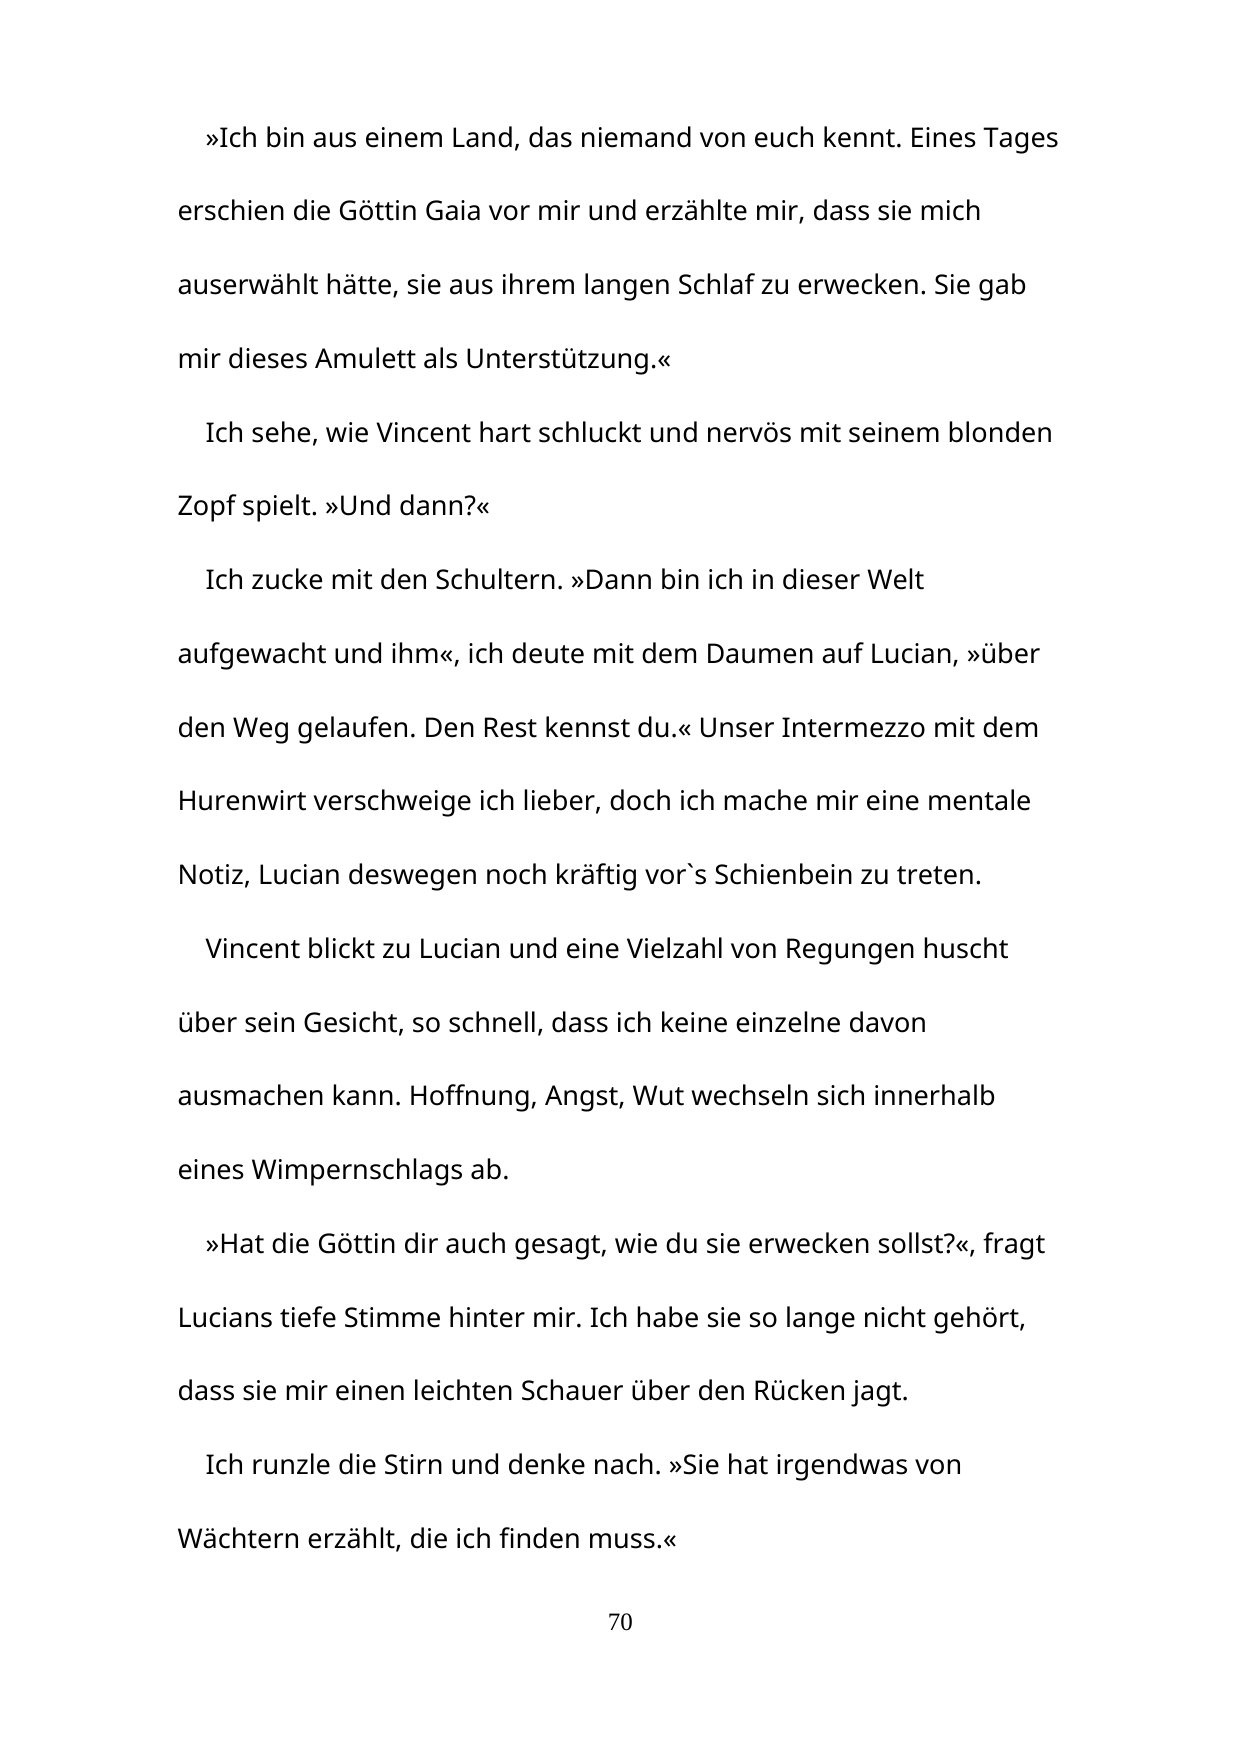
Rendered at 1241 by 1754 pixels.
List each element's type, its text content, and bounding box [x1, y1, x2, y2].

text Ich zucke mit den Schultern. »Dann bin ich in dieser Welt aufgewacht und ihm«, ich deute mit dem Daumen auf Lucian, »über den Weg gelaufen. Den Rest kennst du.« Unser Intermezzo mit dem Hurenwirt verschweige ich lieber, doch ich mache mir eine mentale Notiz, Lucian deswegen noch kräftig vor`s Schienbein zu treten. [177, 561, 1063, 892]
text Ich sehe, wie Vincent hart schluckt und nervös mit seinem blonden Zopf spielt. »Und dann?« [177, 413, 1063, 524]
text »Ich bin aus einem Land, das niemand von euch kennt. Eines Tages erschien die Göttin Gaia vor mir und erzählte mir, dass sie mich auserwählt hätte, sie aus ihrem langen Schlaf zu erwecken. Sie gab mir dieses Amulett als Unterstützung.« [177, 118, 1063, 376]
text Ich runzle die Stirn und denke nach. »Sie hat irgendwas von Wächtern erzählt, die ich finden muss.« [177, 1446, 1063, 1556]
text Vincent blickt zu Lucian und eine Vielzahl von Regungen huscht über sein Gesicht, so schnell, dass ich keine einzelne davon ausmachen kann. Hoffnung, Angst, Wut wechseln sich innerhalb eines Wimpernschlags ab. [177, 929, 1063, 1187]
text »Hat die Göttin dir auch gesagt, wie du sie erwecken sollst?«, fragt Lucians tiefe Stimme hinter mir. Ich habe sie so lange nicht gehört, dass sie mir einen leichten Schauer über den Rücken jagt. [177, 1224, 1063, 1409]
